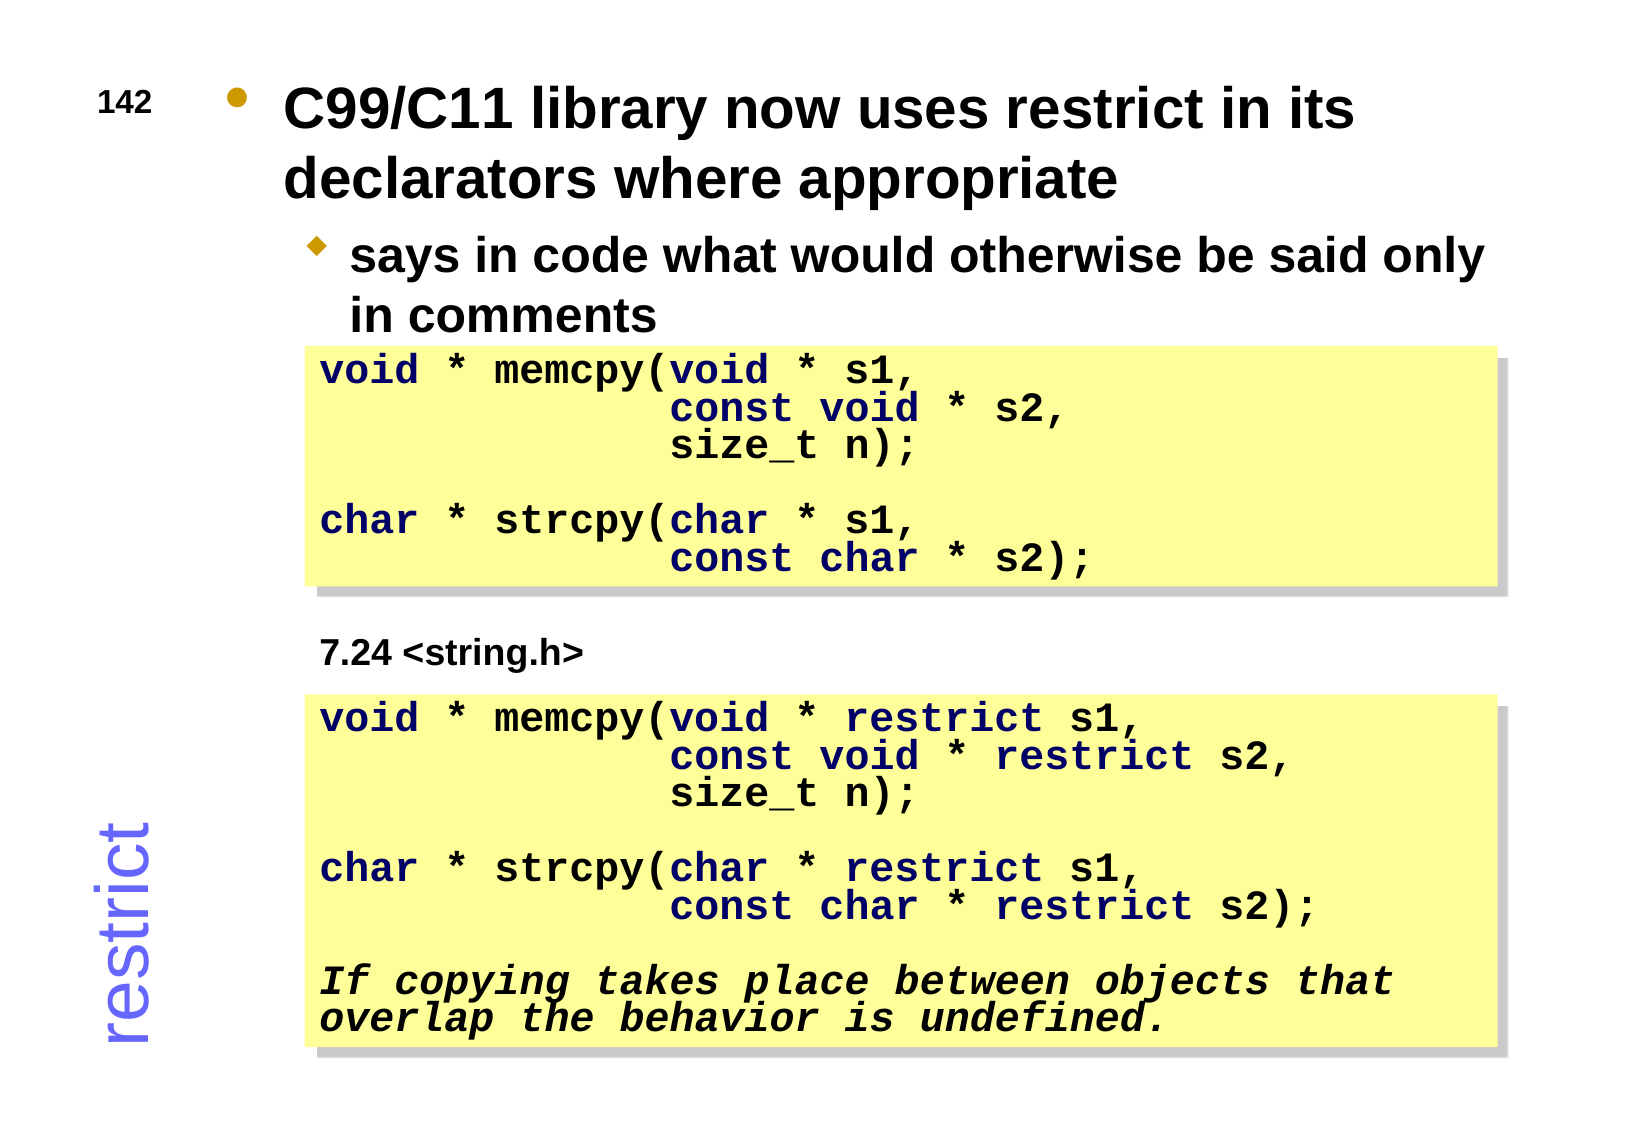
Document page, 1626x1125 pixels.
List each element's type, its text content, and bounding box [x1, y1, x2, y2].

title restrict [50, 187, 188, 1063]
text_box void * memcpy(void * restrict s1, const void * restrict s2, size_t n); char * strcpy(char * restrict s1, const char * restrict s2); If copying takes place between objects that overlap the behavior is undefined. [304, 694, 1498, 1048]
list C99/C11 library now uses restrict in its declarators where appropriate says in code what would otherwise be said only in comments [212, 62, 1550, 1063]
text_box 7.24 <string.h> [304, 620, 659, 681]
text_box void * memcpy(void * s1, const void * s2, size_t n); char * strcpy(char * s1, const char * s2); [304, 345, 1498, 587]
